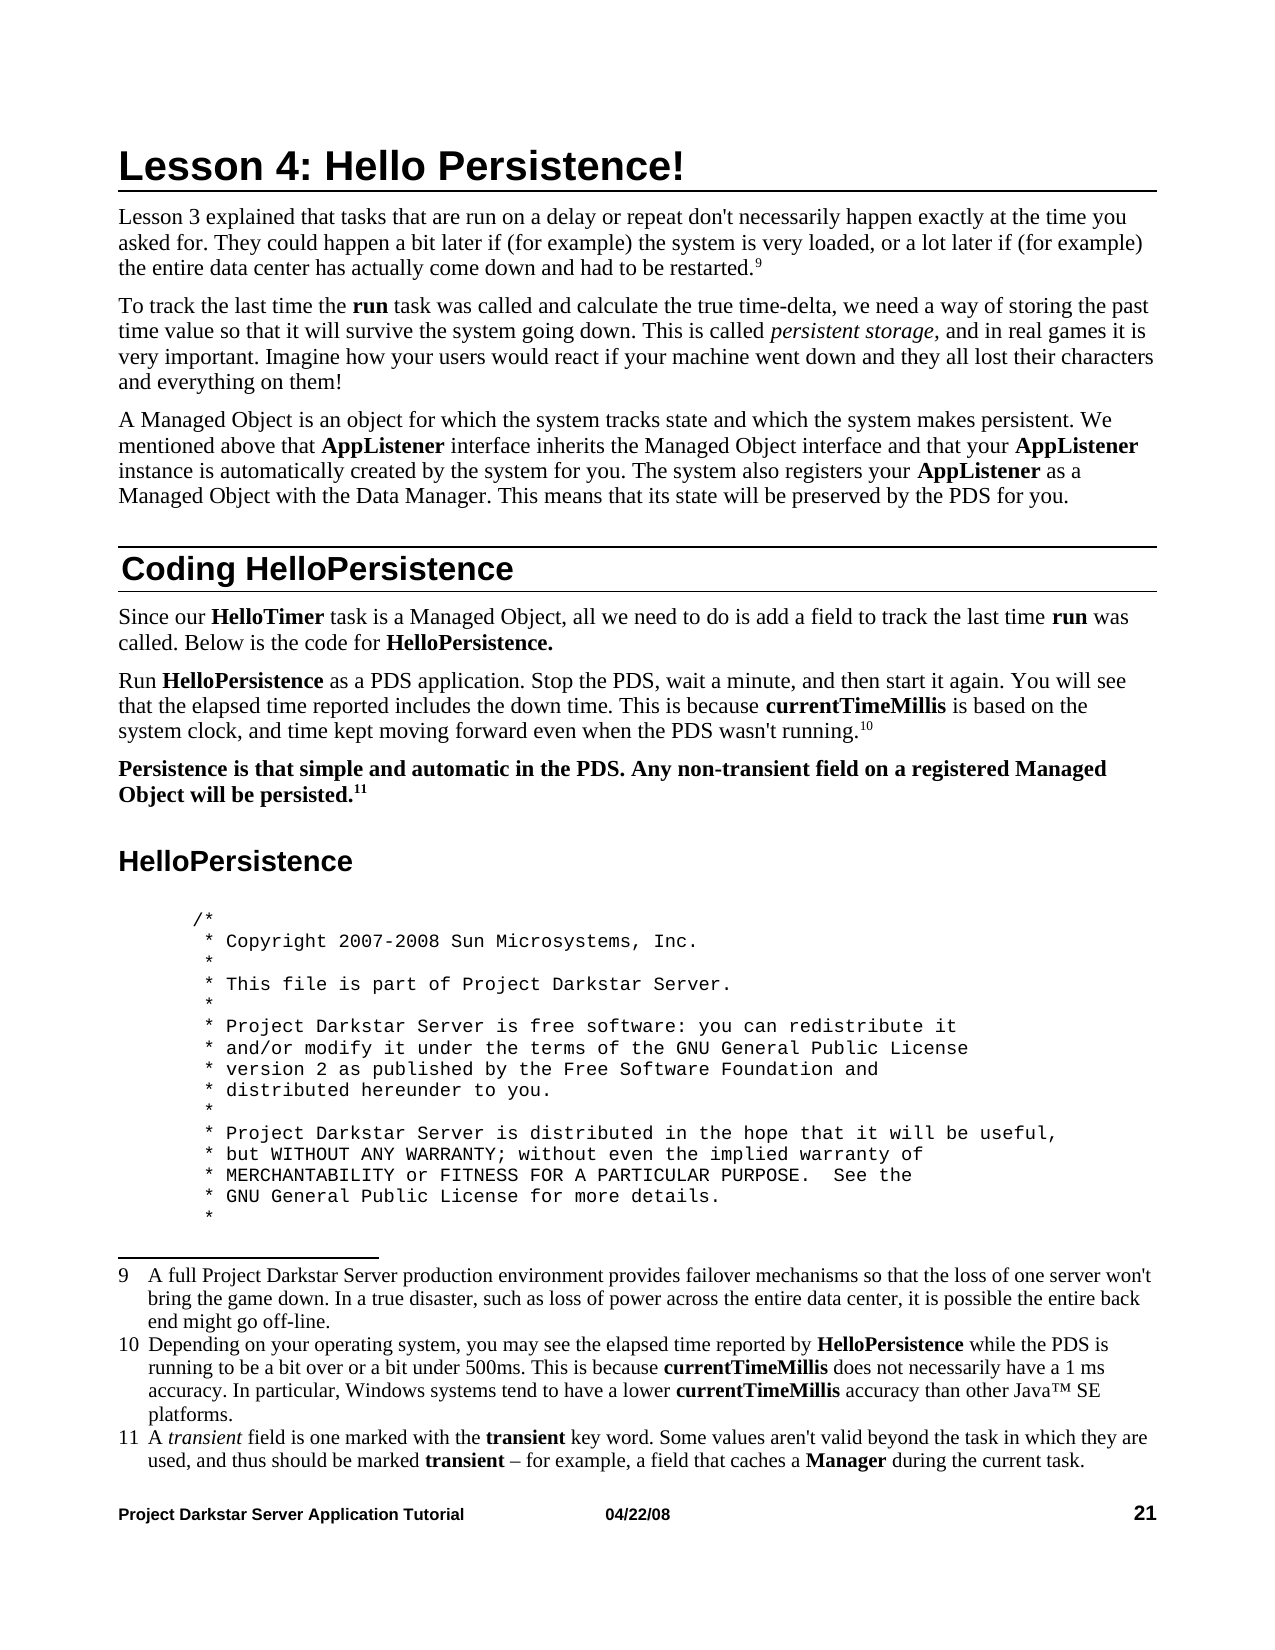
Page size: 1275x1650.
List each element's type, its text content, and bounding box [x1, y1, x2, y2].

text * Project Darkstar Server is free software: you can redistribute it [192, 1017, 1098, 1038]
text Run HelloPersistence as a PDS application. Stop the PDS, wait a minute, and then start it again. You will see that the elapsed time reported includes the down time. This is because currentTimeMillis is based on the system clock, and time kept moving forward even when the PDS wasn't running. [118, 668, 1157, 744]
text * version 2 as published by the Free Software Foundation and [192, 1060, 1098, 1081]
text A full Project Darkstar Server production environment provides failover mechanisms so that the loss of one server won't bring the game down. In a true disaster, such as loss of power across the entire data center, it is possible the entire back end might go off-line. [118, 1264, 1157, 1333]
text * MERCHANTABILITY or FITNESS FOR A PARTICULAR PURPOSE. See the [192, 1166, 1098, 1187]
subtitle HelloPersistence [118, 845, 1157, 877]
text /* [192, 911, 1098, 932]
text * [192, 996, 1098, 1017]
text * [192, 1102, 1098, 1123]
text * Copyright 2007-2008 Sun Microsystems, Inc. [192, 932, 1098, 953]
subtitle Coding HelloPersistence [118, 548, 1157, 591]
text * distributed hereunder to you. [192, 1081, 1098, 1102]
text Lesson 3 explained that tasks that are run on a delay or repeat don't necessarily happen exactly at the time you asked for. They could happen a bit later if (for example) the system is very loaded, or a lot later if (for example) the entire data center has actually come down and had to be restarted. [118, 204, 1157, 281]
text * This file is part of Project Darkstar Server. [192, 975, 1098, 996]
text A transient field is one marked with the transient key word. Some values aren't valid beyond the task in which they are used, and thus should be marked transient – for example, a field that caches a Manager during the current task. [118, 1426, 1157, 1472]
text * GNU General Public License for more details. [192, 1187, 1098, 1208]
text To track the last time the run task was called and calculate the true time-delta, we need a way of storing the past time value so that it will survive the system going down. This is called persistent storage, and in real games it is very important. Imagine how your users would react if your machine went down and they all lost their characters and everything on them! [118, 293, 1157, 395]
text A Managed Object is an object for which the system tracks state and which the system makes persistent. We mentioned above that AppListener interface inherits the Managed Object interface and that your AppListener instance is automatically created by the system for you. The system also registers your AppListener as a Managed Object with the Data Manager. This means that its state will be preserved by the PDS for you. [118, 407, 1157, 509]
text * [192, 1208, 1098, 1230]
text * and/or modify it under the terms of the GNU General Public License [192, 1038, 1098, 1060]
text Since our HelloTimer task is a Managed Object, all we need to do is add a field to track the last time run was called. Below is the code for HelloPersistence. [118, 604, 1157, 655]
subtitle Lesson 4: Hello Persistence! [118, 143, 1157, 190]
text Depending on your operating system, you may see the elapsed time reported by HelloPersistence while the PDS is running to be a bit over or a bit under 500ms. This is because currentTimeMillis does not necessarily have a 1 ms accuracy. In particular, Windows systems tend to have a lower currentTimeMillis accuracy than other Java™ SE platforms. [118, 1333, 1157, 1426]
text * but WITHOUT ANY WARRANTY; without even the implied warranty of [192, 1145, 1098, 1166]
text Persistence is that simple and automatic in the PDS. Any non-transient field on a registered Managed Object will be persisted. [118, 756, 1157, 807]
text * [192, 953, 1098, 975]
text * Project Darkstar Server is distributed in the hope that it will be useful, [192, 1123, 1098, 1145]
